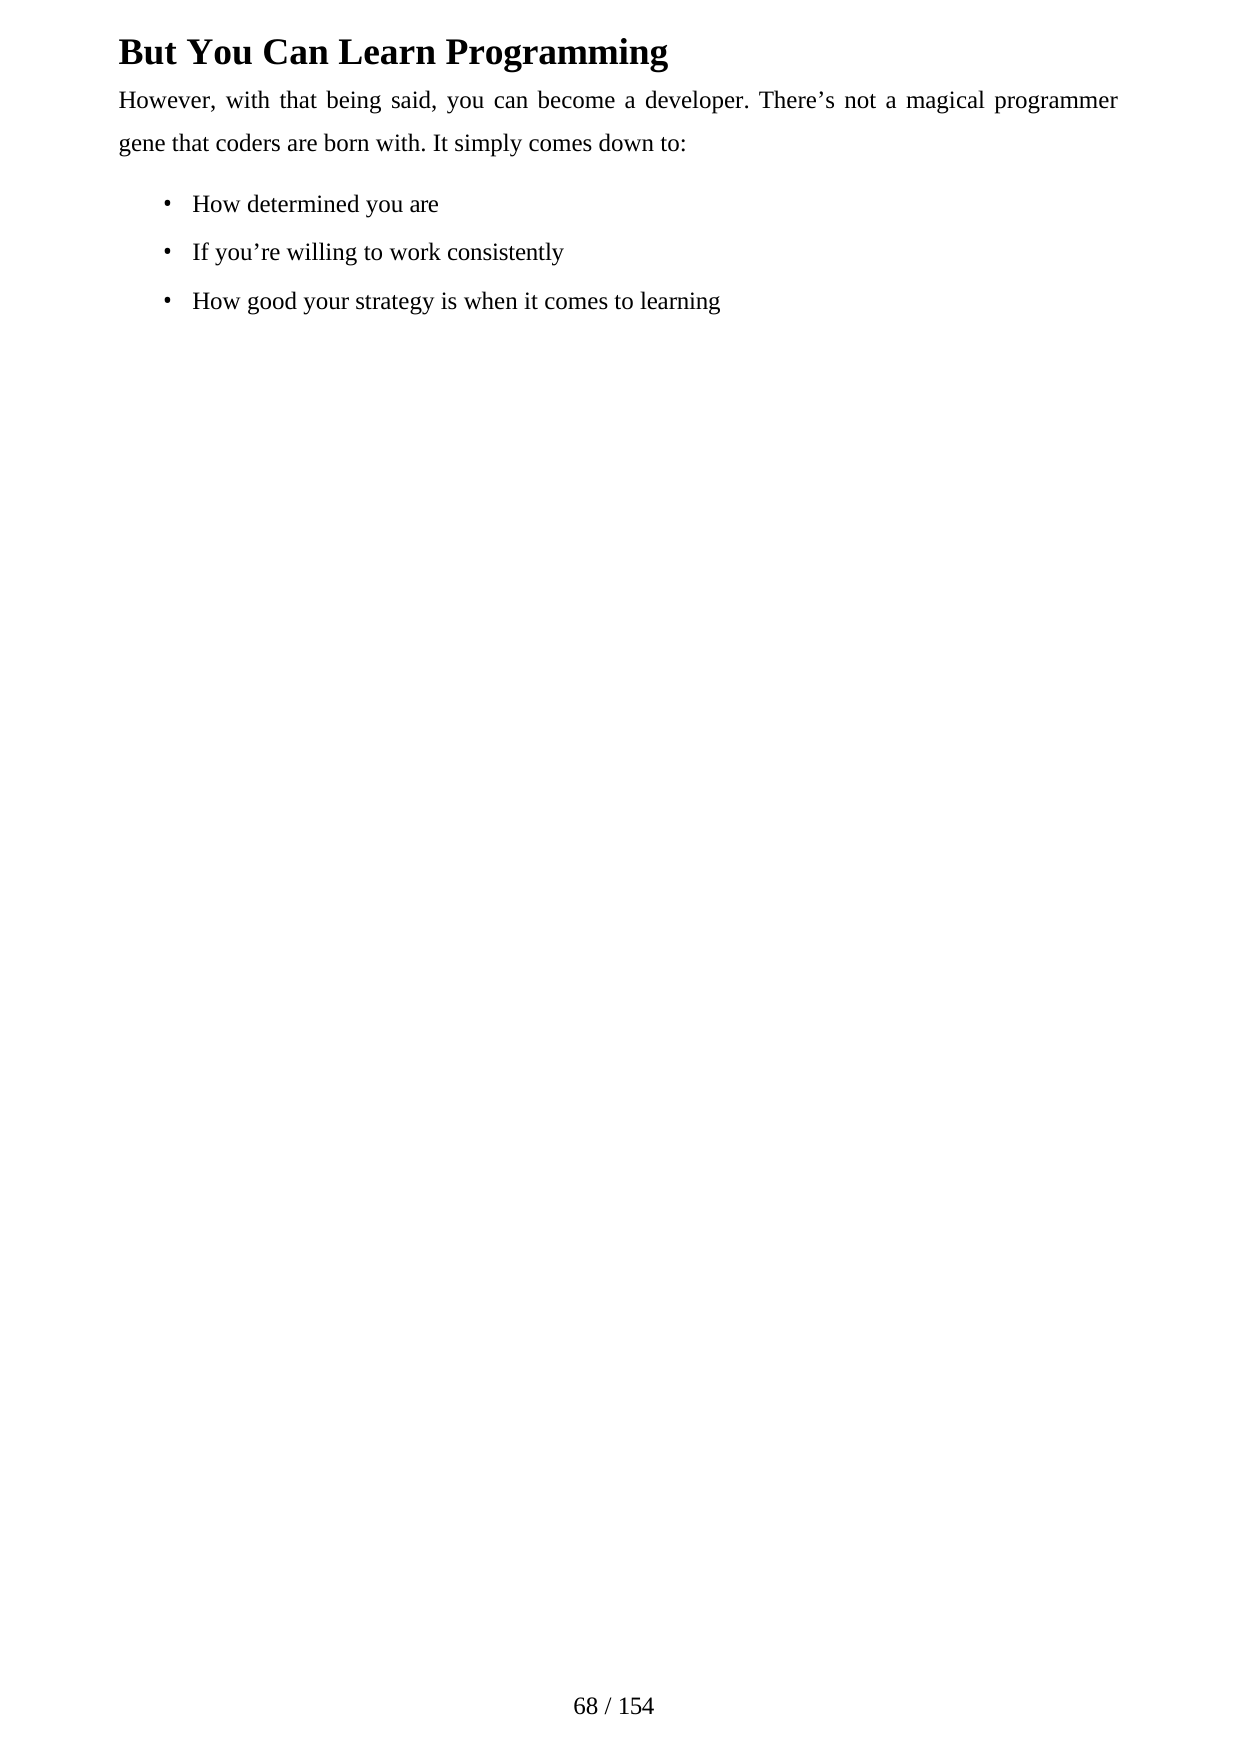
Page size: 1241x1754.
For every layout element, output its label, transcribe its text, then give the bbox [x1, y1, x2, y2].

list How good your strategy is when it comes to learning [163, 282, 1211, 316]
list If you’re willing to work consistently [163, 234, 1211, 268]
subtitle But You Can Learn Programming [118, 29, 1211, 72]
text However, with that being said, you can become a developer. There’s not a magical programmer gene that coders are born with. It simply comes down to: [118, 85, 1122, 157]
list How determined you are [163, 186, 1211, 220]
